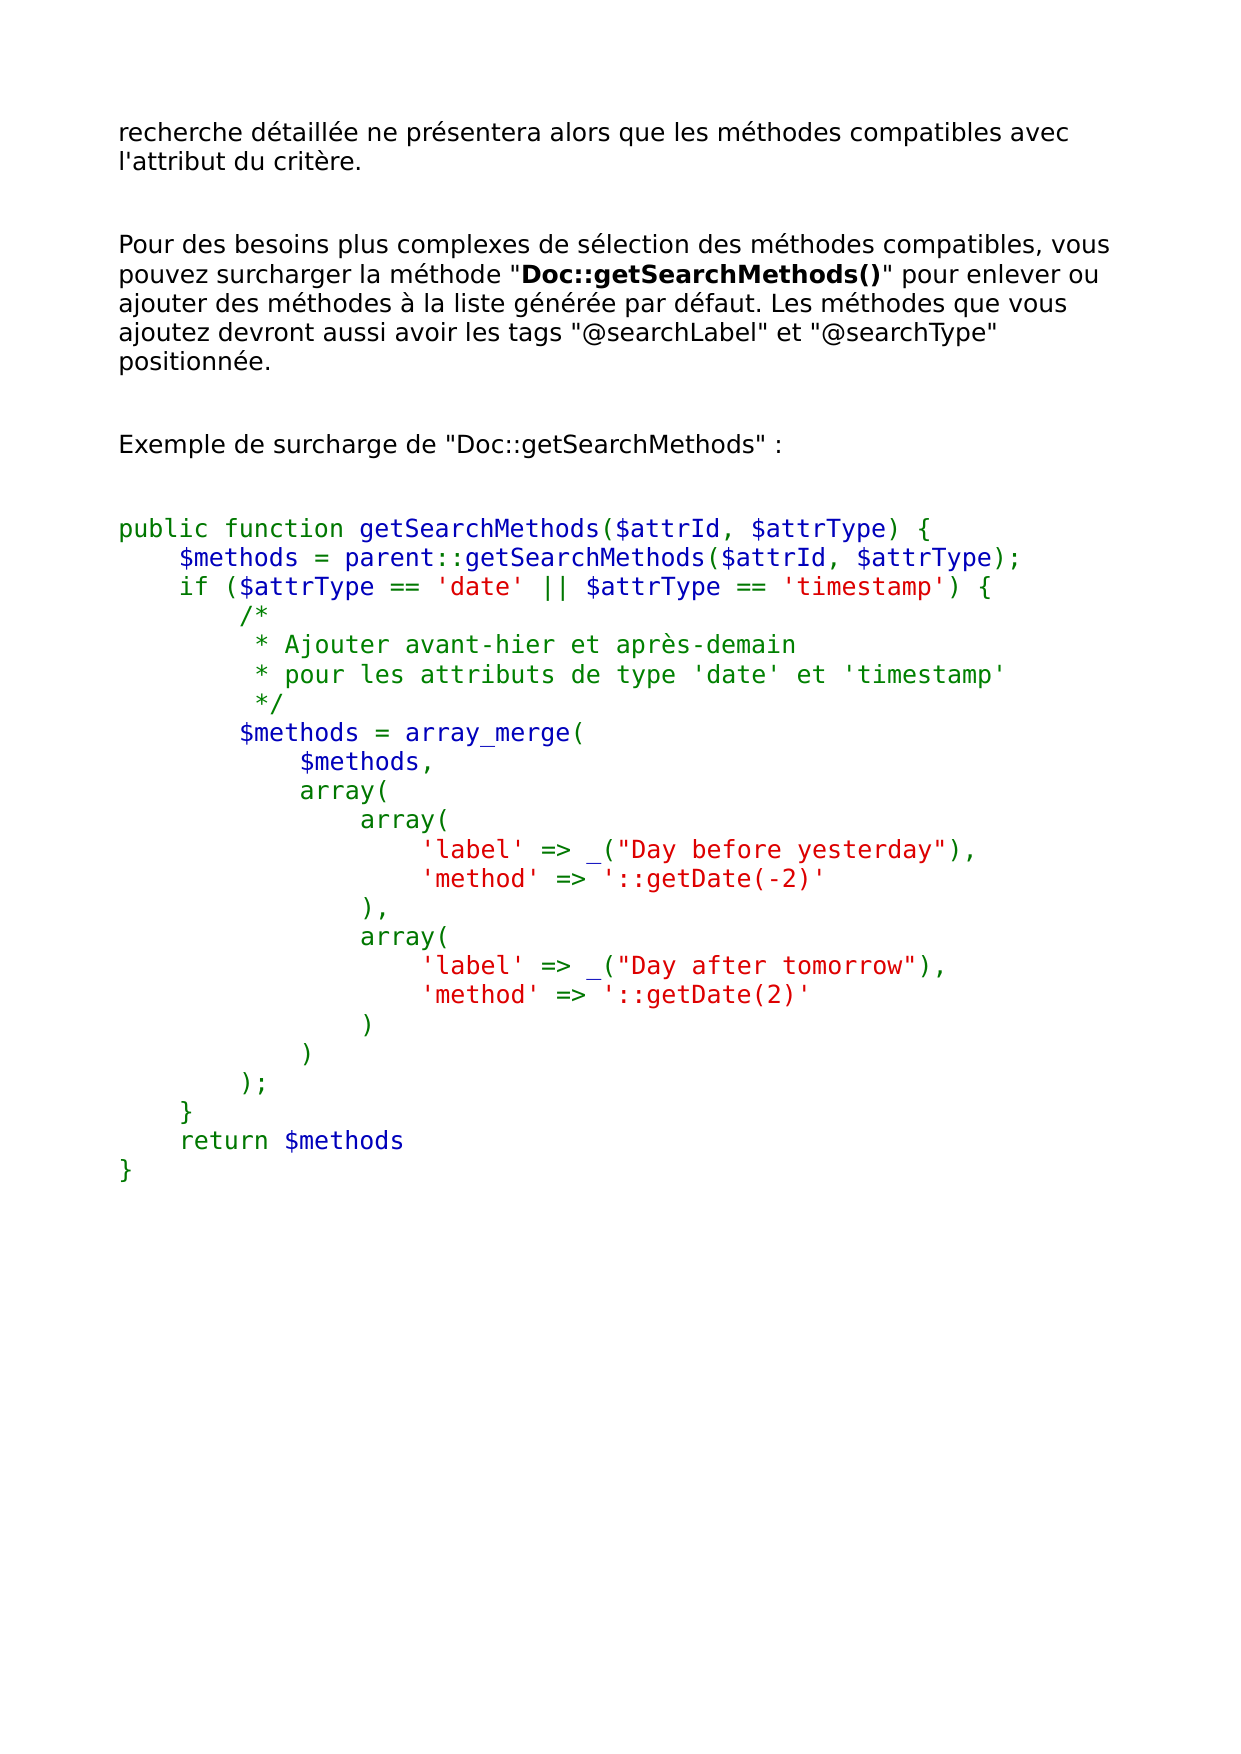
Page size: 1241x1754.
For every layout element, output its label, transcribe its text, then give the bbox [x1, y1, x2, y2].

text public function getSearchMethods($attrId, $attrType) { $methods = parent::getSearchMethods($attrId, $attrType); if ($attrType == 'date' || $attrType == 'timestamp') { /* * Ajouter avant-hier et après-demain * pour les attributs de type 'date' et 'timestamp' */ $methods = array_merge( $methods, array( array( 'label' => _("Day before yesterday"), 'method' => '::getDate(-2)' ), array( 'label' => _("Day after tomorrow"), 'method' => '::getDate(2)' ) ) ); } return $methods } [118, 514, 1122, 1185]
text recherche détaillée ne présentera alors que les méthodes compatibles avec l'attribut du critère. [118, 118, 1122, 176]
text Pour des besoins plus complexes de sélection des méthodes compatibles, vous pouvez surcharger la méthode "Doc::getSearchMethods()" pour enlever ou ajouter des méthodes à la liste générée par défaut. Les méthodes que vous ajoutez devront aussi avoir les tags "@searchLabel" et "@searchType" positionnée. [118, 231, 1122, 376]
text Exemple de surcharge de "Doc::getSearchMethods" : [118, 431, 1122, 460]
